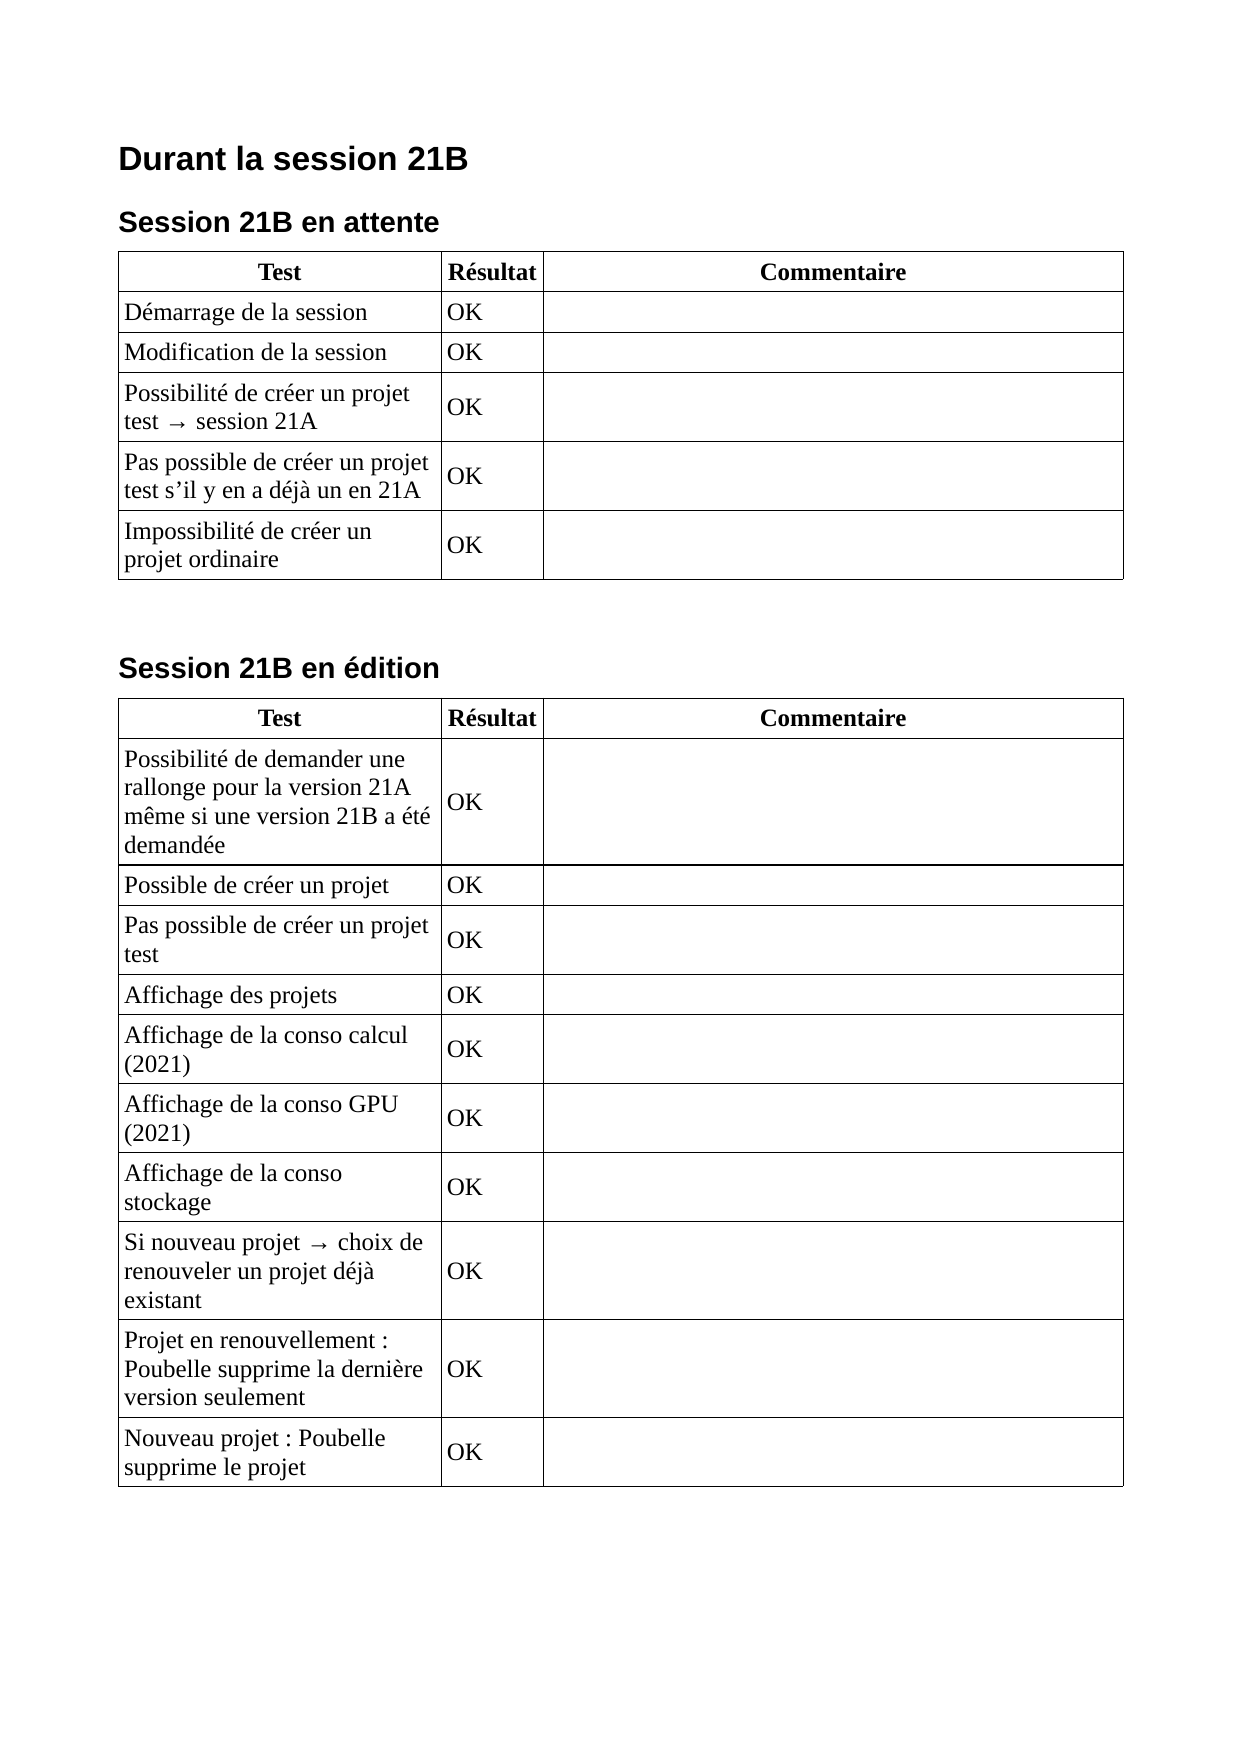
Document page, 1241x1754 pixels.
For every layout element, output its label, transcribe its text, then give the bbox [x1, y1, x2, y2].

table_cell [544, 511, 1123, 579]
table_cell OK [442, 906, 543, 974]
table_cell [544, 1320, 1123, 1417]
table_cell [544, 1153, 1123, 1221]
subtitle Session 21B en attente [118, 205, 1122, 238]
table_cell OK [442, 333, 543, 372]
table_cell [544, 739, 1123, 864]
table_cell [544, 975, 1123, 1014]
table_header Test [119, 699, 441, 738]
table_cell OK [442, 1084, 543, 1152]
table_cell [544, 1222, 1123, 1319]
table_cell Nouveau projet : Poubelle supprime le projet [119, 1418, 441, 1486]
table_cell OK [442, 373, 543, 441]
table_cell [544, 292, 1123, 332]
table_header Test [119, 252, 441, 291]
table_cell [544, 373, 1123, 441]
table_cell Pas possible de créer un projet test [119, 906, 441, 974]
table_cell OK [442, 739, 543, 864]
table_cell OK [442, 442, 543, 510]
table_cell OK [442, 511, 543, 579]
table_cell Projet en renouvellement : Poubelle supprime la dernière version seulement [119, 1320, 441, 1417]
table_cell OK [442, 1153, 543, 1221]
table_cell [544, 1418, 1123, 1486]
table_header Résultat [442, 699, 543, 738]
table_cell [544, 1015, 1123, 1083]
table_header Résultat [442, 252, 543, 291]
table_cell OK [442, 1320, 543, 1417]
table_header Commentaire [544, 252, 1123, 291]
table_cell OK [442, 1222, 543, 1319]
table_header OK [442, 866, 543, 905]
table_cell [544, 906, 1123, 974]
table_cell OK [442, 975, 543, 1014]
table_cell OK [442, 1015, 543, 1083]
table_header Possible de créer un projet [119, 866, 441, 905]
table_cell Pas possible de créer un projet test s’il y en a déjà un en 21A [119, 442, 441, 510]
table_cell Affichage de la conso calcul (2021) [119, 1015, 441, 1083]
table_cell Affichage des projets [119, 975, 441, 1014]
table_cell Modification de la session [119, 333, 441, 372]
table_cell [544, 1084, 1123, 1152]
table_header Commentaire [544, 699, 1123, 738]
table_cell [544, 442, 1123, 510]
subtitle Session 21B en édition [118, 651, 1122, 685]
table_cell Affichage de la conso GPU (2021) [119, 1084, 441, 1152]
table_cell [544, 333, 1123, 372]
table_header [544, 866, 1123, 905]
subtitle Durant la session 21B [118, 139, 1122, 178]
table_cell OK [442, 1418, 543, 1486]
table_cell OK [442, 292, 543, 332]
table_cell Possibilité de créer un projet test → session 21A [119, 373, 441, 441]
table_cell Affichage de la conso stockage [119, 1153, 441, 1221]
table_cell Si nouveau projet → choix de renouveler un projet déjà existant [119, 1222, 441, 1319]
table_cell Démarrage de la session [119, 292, 441, 332]
table_cell Possibilité de demander une rallonge pour la version 21A même si une version 21B a été demandée [119, 739, 441, 864]
table_cell Impossibilité de créer un projet ordinaire [119, 511, 441, 579]
